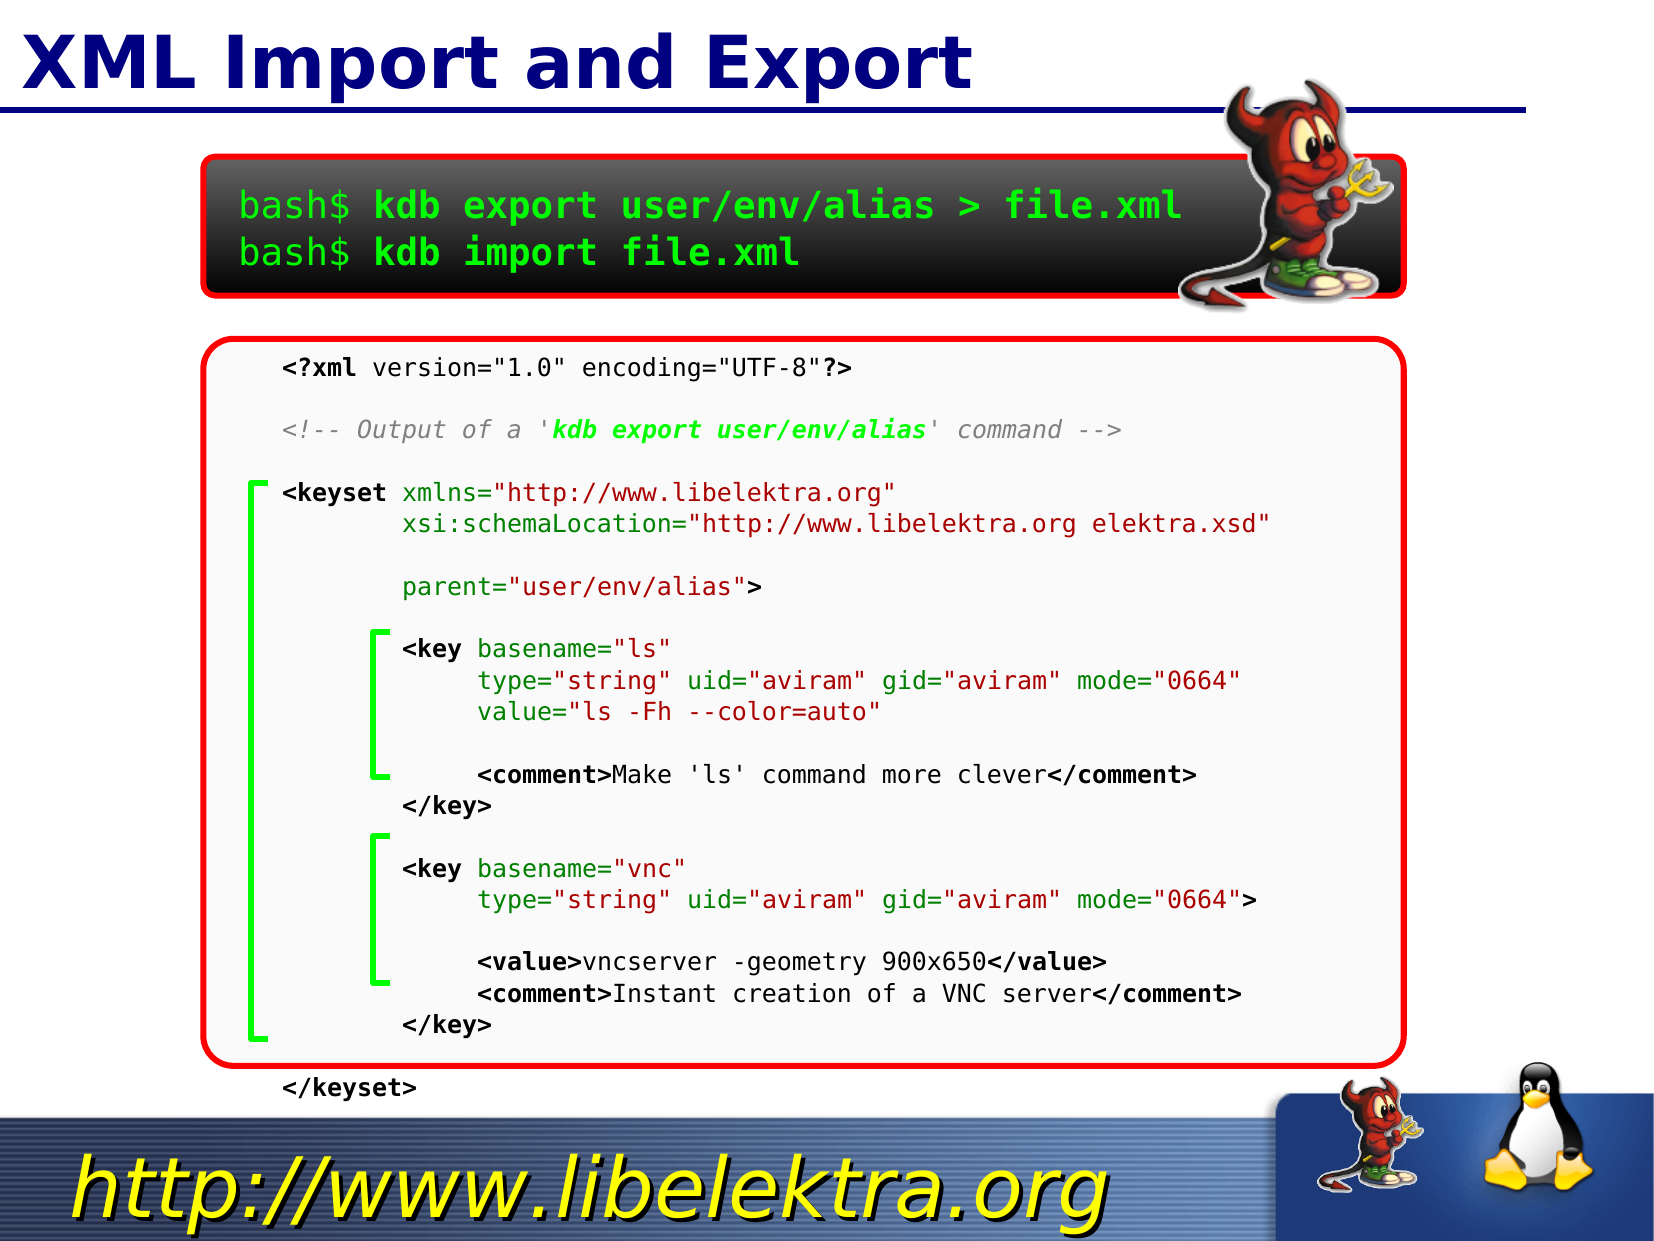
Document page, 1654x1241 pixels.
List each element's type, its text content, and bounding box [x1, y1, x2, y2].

picture [1178, 77, 1394, 314]
text_box [1394, 157, 1404, 296]
text_box <?xml version="1.0" encoding="UTF-8"?> <!-- Output of a 'kdb export user/env/alias' command --> <keyset xmlns="http://www.libelektra.org" xsi:schemaLocation="http://www.libelektra.org elektra.xsd" parent="user/env/alias"> <key basename="ls" type="string" uid="aviram" gid="aviram" mode="0664" value="ls -Fh --color=auto" <comment>Make 'ls' command more clever</comment> </key> <key basename="vnc" type="string" uid="aviram" gid="aviram" mode="0664"> <value>vncserver -geometry 900x650</value> <comment>Instant creation of a VNC server</comment> </key> </keyset> [282, 350, 1376, 1101]
text_box [203, 338, 1404, 1066]
text_box bash$ kdb export user/env/alias > file.xml bash$ kdb import file.xml [238, 181, 1178, 272]
text_box XML Import and Export [21, 14, 1611, 111]
picture [0, 1061, 1654, 1241]
text_box [203, 156, 1178, 296]
